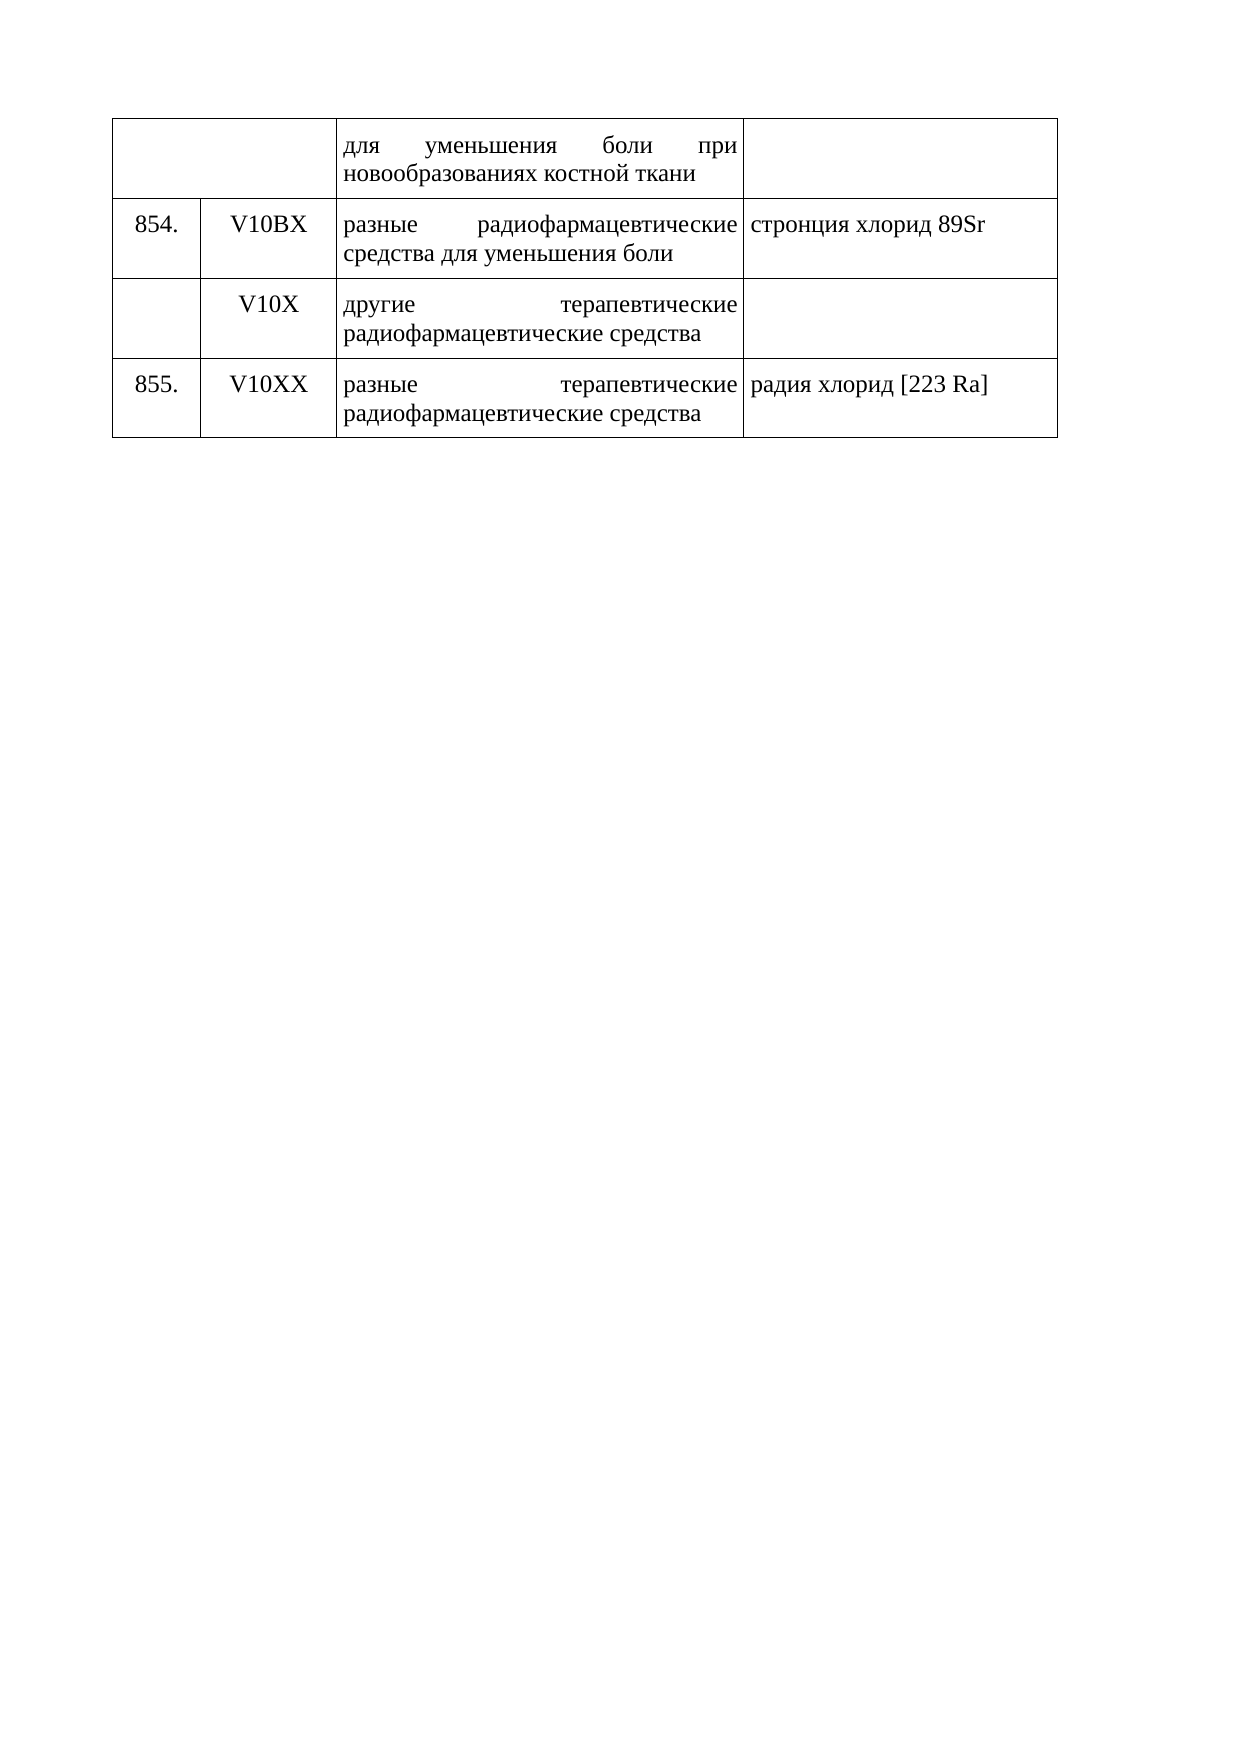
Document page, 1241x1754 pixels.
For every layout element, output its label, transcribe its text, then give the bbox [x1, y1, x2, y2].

table_cell 854. [113, 199, 200, 278]
table_cell V10BX [201, 199, 336, 278]
table_cell [113, 119, 336, 198]
table_cell другие терапевтические радиофармацевтические средства [337, 279, 743, 357]
table_cell разные терапевтические радиофармацевтические средства [337, 359, 743, 437]
table_cell [113, 279, 200, 357]
table_cell стронция хлорид 89Sr [744, 199, 1057, 278]
table_cell V10XX [201, 359, 336, 437]
table_cell для уменьшения боли при новообразованиях костной ткани [337, 119, 743, 198]
table_cell разные радиофармацевтические средства для уменьшения боли [337, 199, 743, 278]
table_cell радия хлорид [223 Ra] [744, 359, 1057, 437]
table_cell V10X [201, 279, 336, 357]
table_cell 855. [113, 359, 200, 437]
table_cell [744, 279, 1057, 357]
table_cell [744, 119, 1057, 198]
